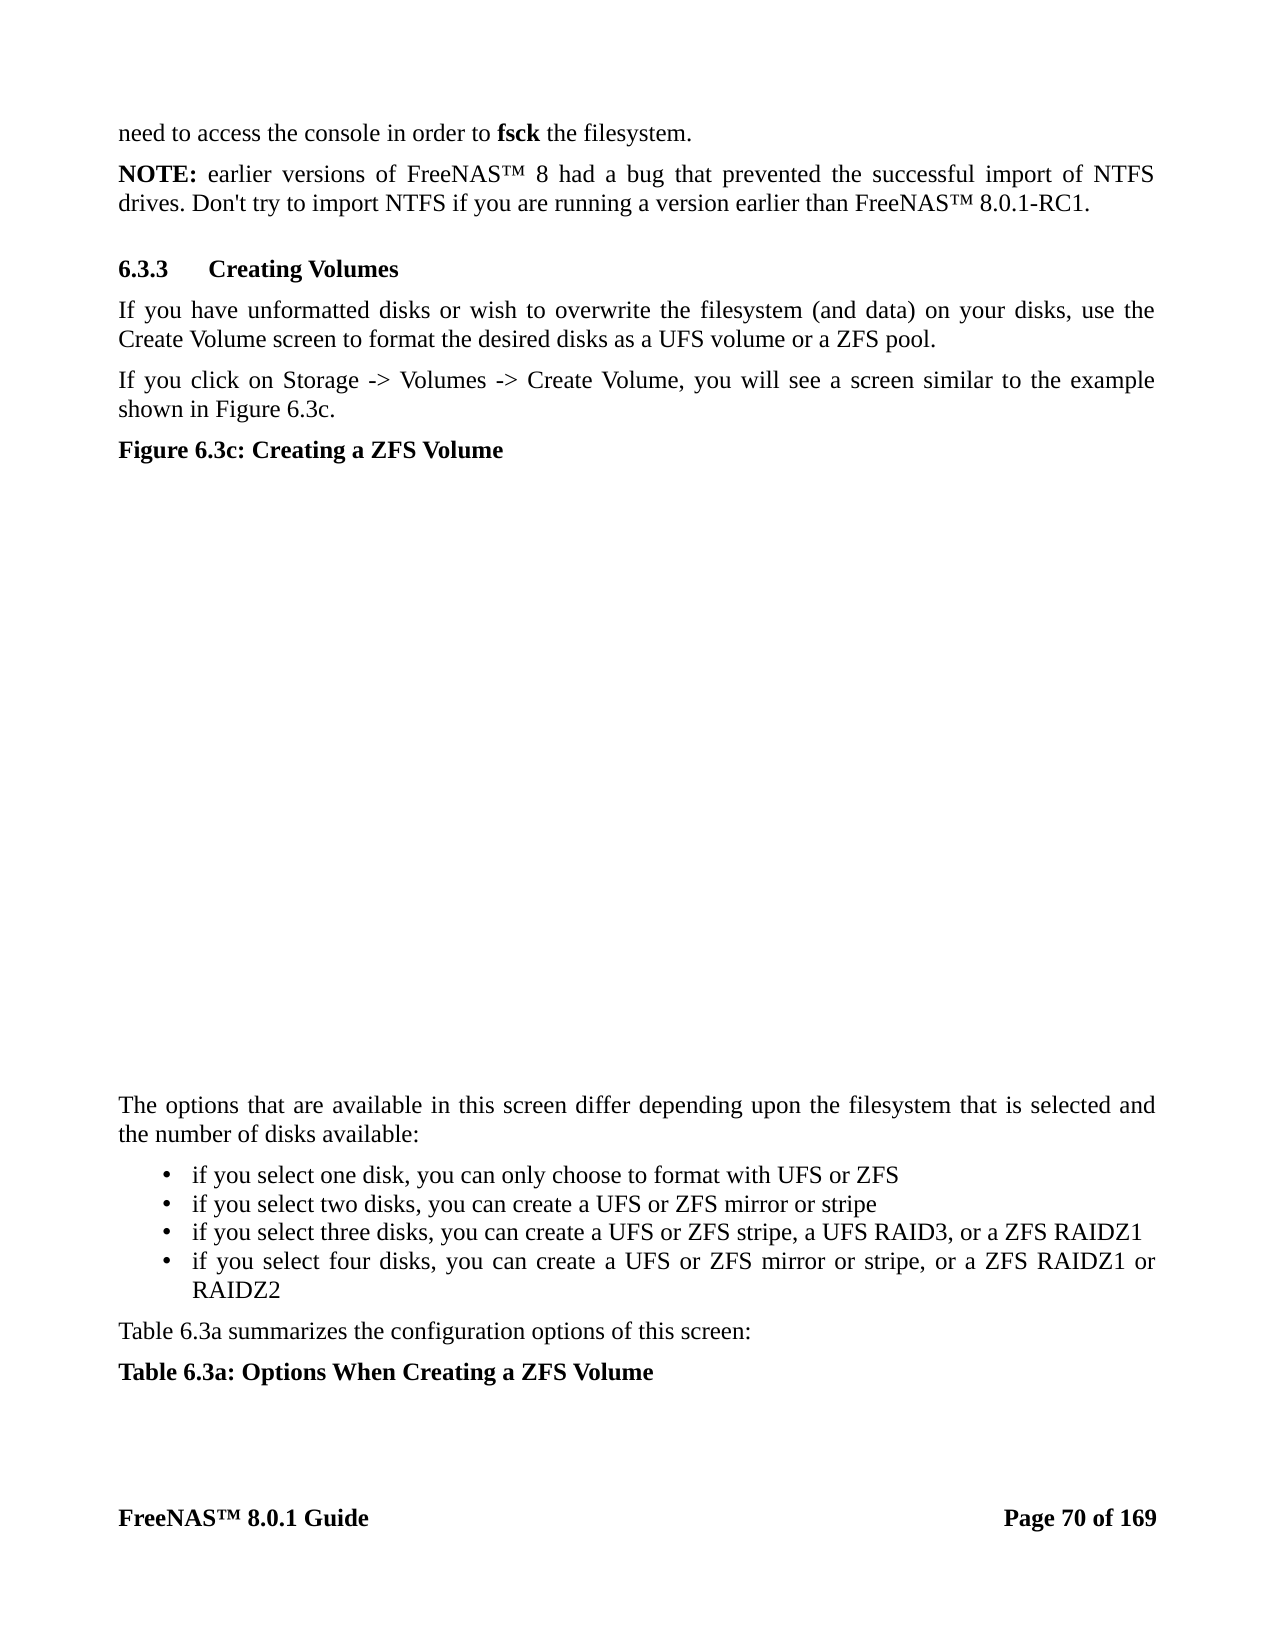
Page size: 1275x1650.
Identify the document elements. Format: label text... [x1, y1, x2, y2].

list if you select one disk, you can only choose to format with UFS or ZFS [162, 1160, 1157, 1189]
text Table 6.3a: Options When Creating a ZFS Volume [118, 1357, 1157, 1386]
text Table 6.3a summarizes the configuration options of this screen: [118, 1316, 1157, 1345]
list if you select three disks, you can create a UFS or ZFS stripe, a UFS RAID3, or a ZFS RAIDZ1 [162, 1217, 1157, 1246]
subtitle Creating Volumes [118, 254, 1157, 283]
text Figure 6.3c: Creating a ZFS Volume [118, 436, 1157, 464]
text NOTE: earlier versions of FreeNAS™ 8 had a bug that prevented the successful import of NTFS drives. Don't try to import NTFS if you are running a version earlier than FreeNAS™ 8.0.1-RC1. [118, 159, 1157, 217]
list if you select two disks, you can create a UFS or ZFS mirror or stripe [162, 1189, 1157, 1217]
list if you select four disks, you can create a UFS or ZFS mirror or stripe, or a ZFS RAIDZ1 or RAIDZ2 [162, 1246, 1157, 1304]
text need to access the console in order to fsck the filesystem. [118, 118, 1157, 147]
text If you have unformatted disks or wish to overwrite the filesystem (and data) on your disks, use the Create Volume screen to format the desired disks as a UFS volume or a ZFS pool. [118, 296, 1157, 353]
text If you click on Storage -> Volumes -> Create Volume, you will see a screen similar to the example shown in Figure 6.3c. [118, 366, 1157, 423]
text The options that are available in this screen differ depending upon the filesystem that is selected and the number of disks available: [118, 1090, 1157, 1147]
